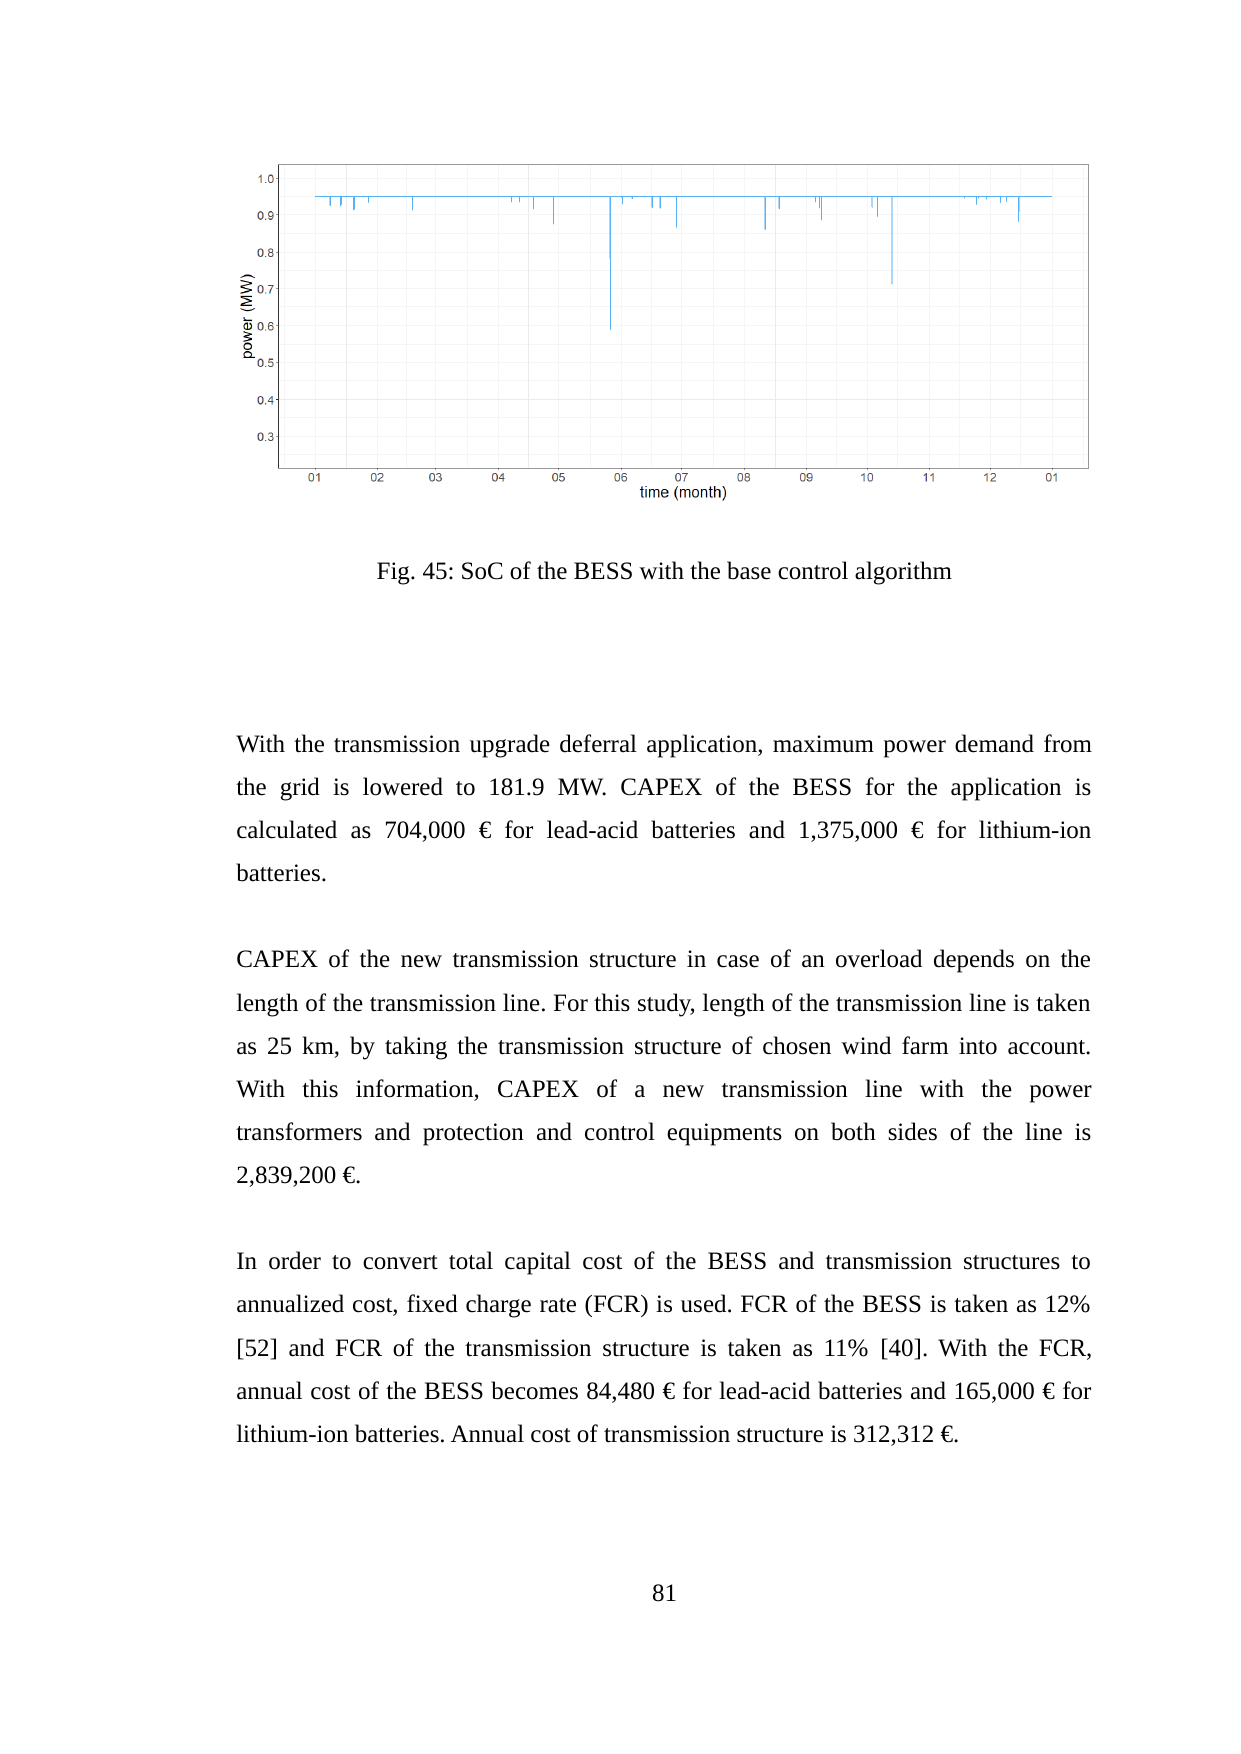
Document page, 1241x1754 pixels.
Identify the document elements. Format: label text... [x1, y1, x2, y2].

picture [236, 160, 1093, 503]
text CAPEX of the new transmission structure in case of an overload depends on the length of the transmission line. For this study, length of the transmission line is taken as 25 km, by taking the transmission structure of chosen wind farm into account. With this information, CAPEX of a new transmission line with the power transformers and protection and control equipments on both sides of the line is 2,839,200 €. [236, 944, 1093, 1189]
text In order to convert total capital cost of the BESS and transmission structures to annualized cost, fixed charge rate (FCR) is used. FCR of the BESS is taken as 12% [52]⁠ and FCR of the transmission structure is taken as 11% [40]⁠. With the FCR, annual cost of the BESS becomes 84,480 € for lead-acid batteries and 165,000 € for lithium-ion batteries. Annual cost of transmission structure is 312,312 €. [236, 1246, 1093, 1448]
text Fig. 45: SoC of the BESS with the base control algorithm [236, 556, 1093, 585]
text With the transmission upgrade deferral application, maximum power demand from the grid is lowered to 181.9 MW. CAPEX of the BESS for the application is calculated as 704,000 € for lead-acid batteries and 1,375,000 € for lithium-ion batteries. [236, 729, 1093, 887]
